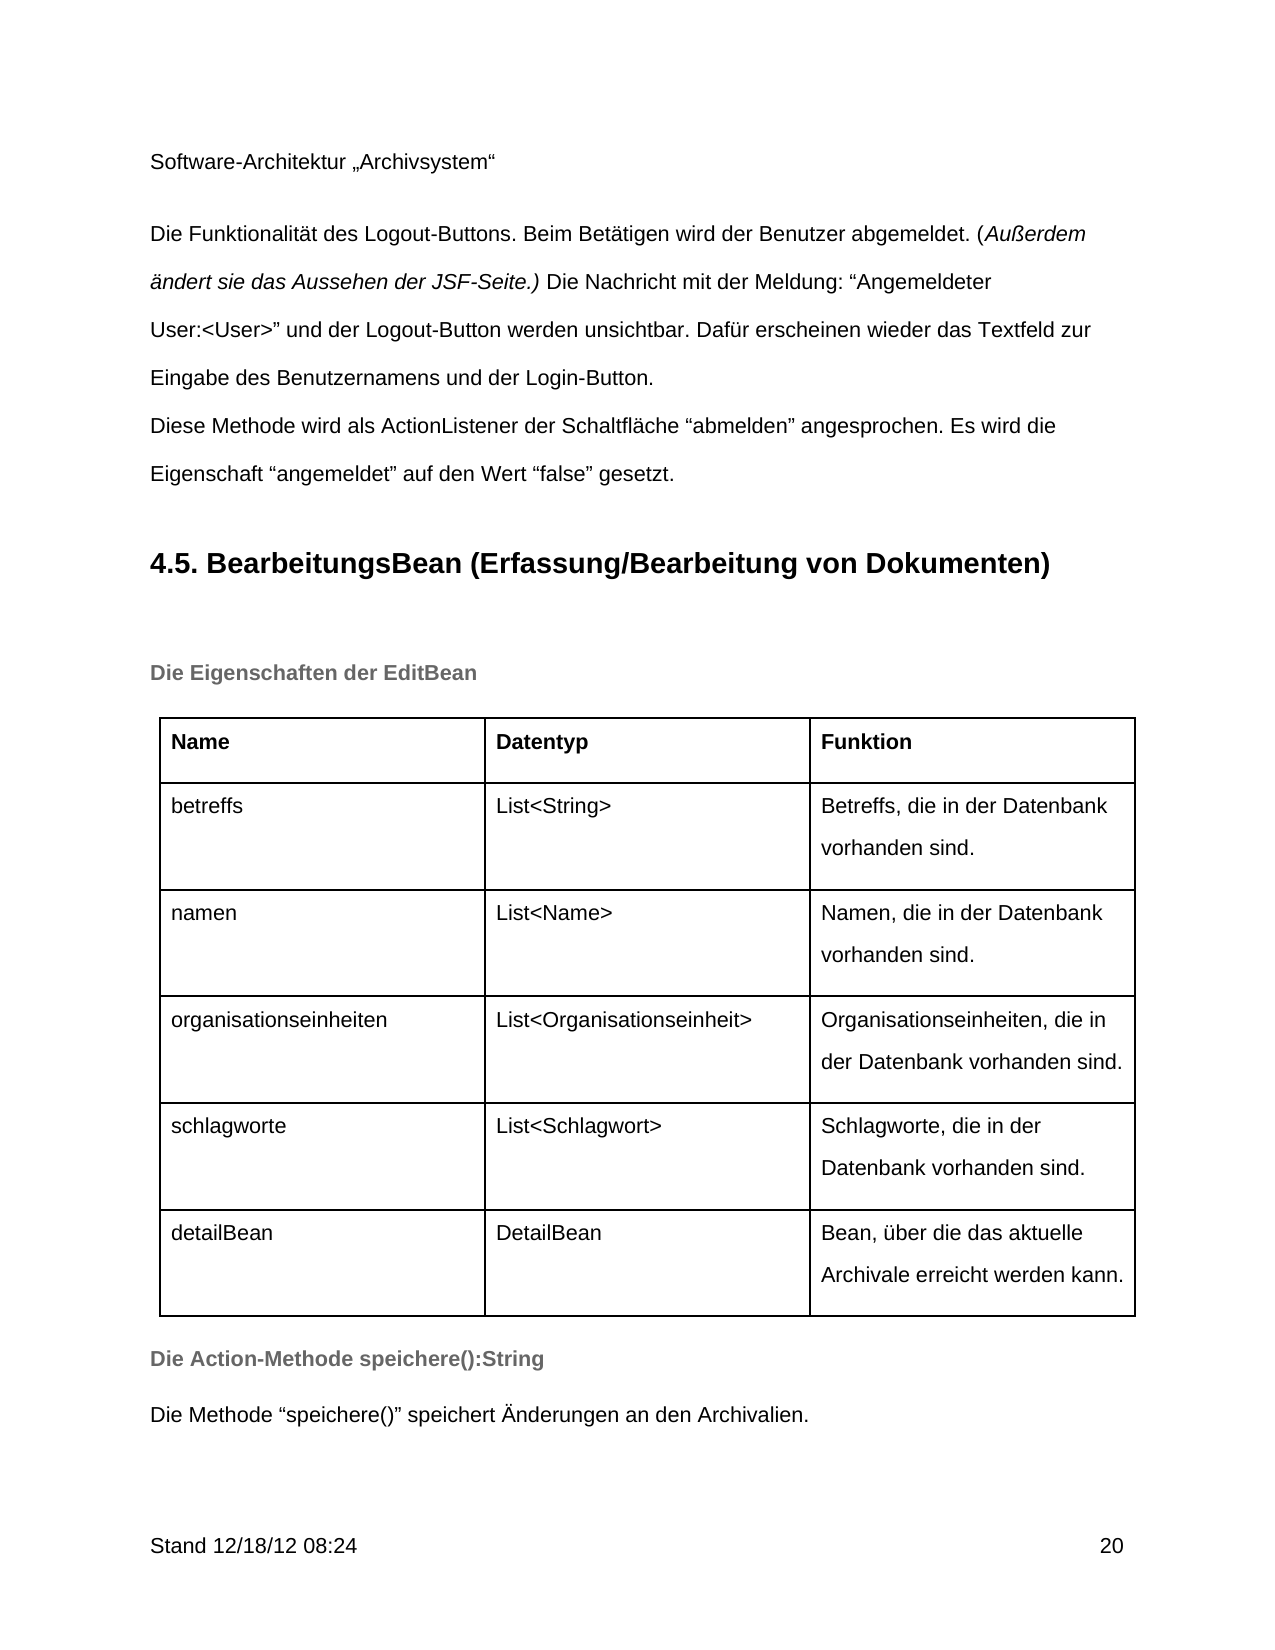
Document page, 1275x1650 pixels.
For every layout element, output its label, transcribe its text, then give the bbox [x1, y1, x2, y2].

table_cell DetailBean [486, 1211, 809, 1315]
text Diese Methode wird als ActionListener der Schaltfläche “abmelden” angesprochen. Es wird die Eigenschaft “angemeldet” auf den Wert “false” gesetzt. [150, 414, 1125, 504]
table_cell betreffs [161, 784, 484, 888]
table_cell List<Name> [486, 891, 809, 995]
table_cell List<String> [486, 784, 809, 888]
table_header Name [161, 719, 484, 782]
subtitle Die Eigenschaften der EditBean [150, 661, 1125, 702]
table_header Funktion [811, 719, 1134, 782]
table_cell organisationseinheiten [161, 997, 484, 1102]
table_cell Namen, die in der Datenbank vorhanden sind. [811, 891, 1134, 995]
table_cell Betreffs, die in der Datenbank vorhanden sind. [811, 784, 1134, 888]
table_cell List<Organisationseinheit> [486, 997, 809, 1102]
text Die Methode “speichere()” speichert Änderungen an den Archivalien. [150, 1403, 1125, 1445]
table_cell Schlagworte, die in der Datenbank vorhanden sind. [811, 1104, 1134, 1208]
table_cell schlagworte [161, 1104, 484, 1208]
subtitle 4.5. BearbeitungsBean (Erfassung/Bearbeitung von Dokumenten) [150, 548, 1125, 603]
table_cell Bean, über die das aktuelle Archivale erreicht werden kann. [811, 1211, 1134, 1315]
table_cell List<Schlagwort> [486, 1104, 809, 1208]
text Die Funktionalität des Logout-Buttons. Beim Betätigen wird der Benutzer abgemeldet. (Außerdem ändert sie das Aussehen der JSF-Seite.) Die Nachricht mit der Meldung: “Angemeldeter User:<User>” und der Logout-Button werden unsichtbar. Dafür erscheinen wieder das Textfeld zur Eingabe des Benutzernamens und der Login-Button. [150, 221, 1125, 408]
table_cell detailBean [161, 1211, 484, 1315]
table_cell namen [161, 891, 484, 995]
subtitle Die Action-Methode speichere():String [150, 1346, 1125, 1388]
table_cell Organisationseinheiten, die in der Datenbank vorhanden sind. [811, 997, 1134, 1102]
table_header Datentyp [486, 719, 809, 782]
